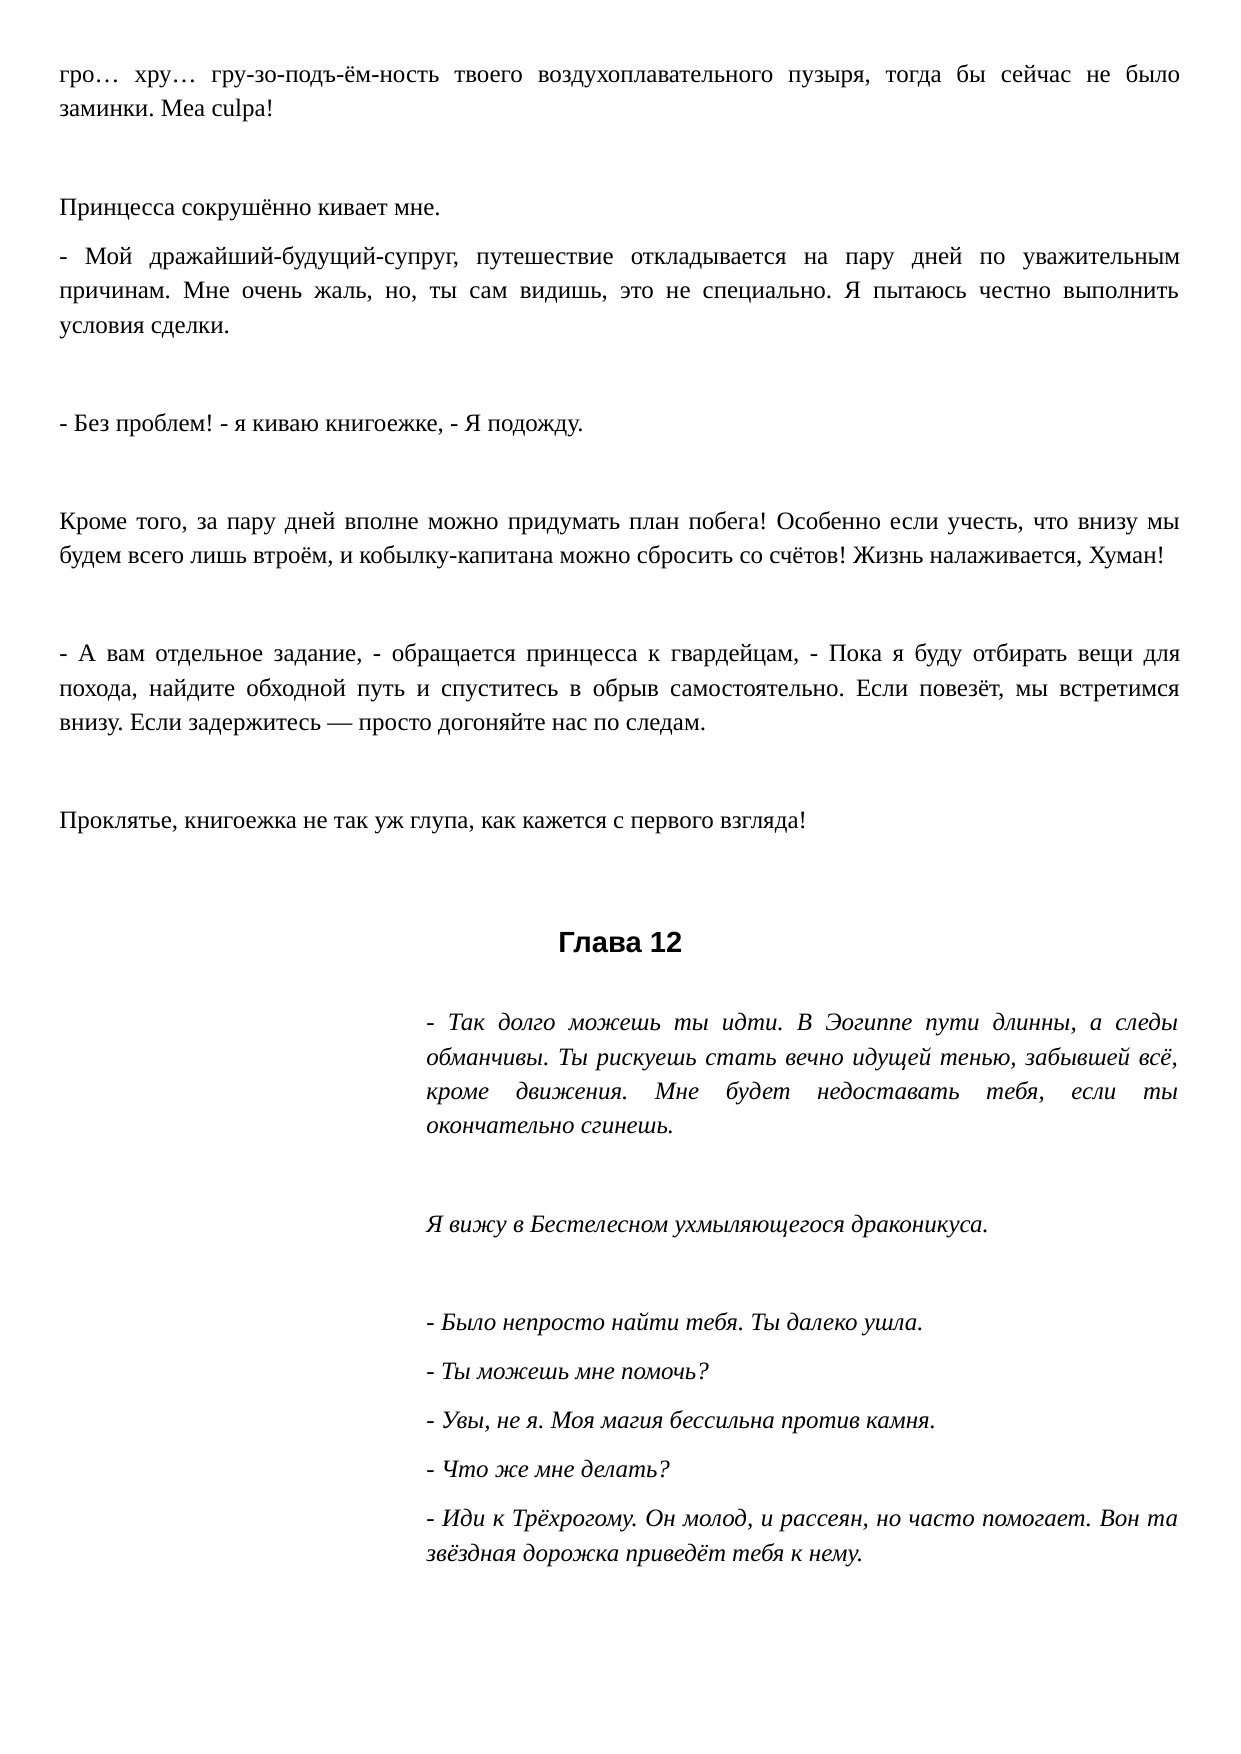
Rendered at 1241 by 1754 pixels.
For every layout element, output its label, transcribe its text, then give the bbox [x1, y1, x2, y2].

text - Так долго можешь ты идти. В Эогиппе пути длинны, а следы обманчивы. Ты рискуешь стать вечно идущей тенью, забывшей всё, кроме движения. Мне будет недоставать тебя, если ты окончательно сгинешь. [426, 1007, 1181, 1139]
text - Было непросто найти тебя. Ты далеко ушла. [426, 1307, 1181, 1336]
text - Что же мне делать? [426, 1454, 1181, 1483]
text - Мой дражайший-будущий-супруг, путешествие откладывается на пару дней по уважительным причинам. Мне очень жаль, но, ты сам видишь, это не специально. Я пытаюсь честно выполнить условия сделки. [59, 241, 1181, 338]
text - Увы, не я. Моя магия бессильна против камня. [426, 1405, 1181, 1434]
text Принцесса сокрушённо кивает мне. [59, 192, 1181, 220]
text Проклятье, книгоежка не так уж глупа, как кажется с первого взгляда! [59, 806, 1181, 834]
text - Иди к Трёхрогому. Он молод, и рассеян, но часто помогает. Вон та звёздная дорожка приведёт тебя к нему. [426, 1503, 1181, 1566]
text - А вам отдельное задание, - обращается принцесса к гвардейцам, - Пока я буду отбирать вещи для похода, найдите обходной путь и спуститесь в обрыв самостоятельно. Если повезёт, мы встретимся внизу. Если задержитесь — просто догоняйте нас по следам. [59, 638, 1181, 736]
text - Без проблем! - я киваю книгоежке, - Я подожду. [59, 408, 1181, 437]
text гро… хру… гру-зо-подъ-ём-ность твоего воздухоплавательного пузыря, тогда бы сейчас не было заминки. Mea culpa! [59, 59, 1181, 122]
text Кроме того, за пару дней вполне можно придумать план побега! Особенно если учесть, что внизу мы будем всего лишь втроём, и кобылку-капитана можно сбросить со счётов! Жизнь налаживается, Хуман! [59, 506, 1181, 569]
text - Ты можешь мне помочь? [426, 1356, 1181, 1385]
subtitle Глава 12 [59, 924, 1181, 958]
text Я вижу в Бестелесном ухмыляющегося драконикуса. [426, 1209, 1181, 1237]
